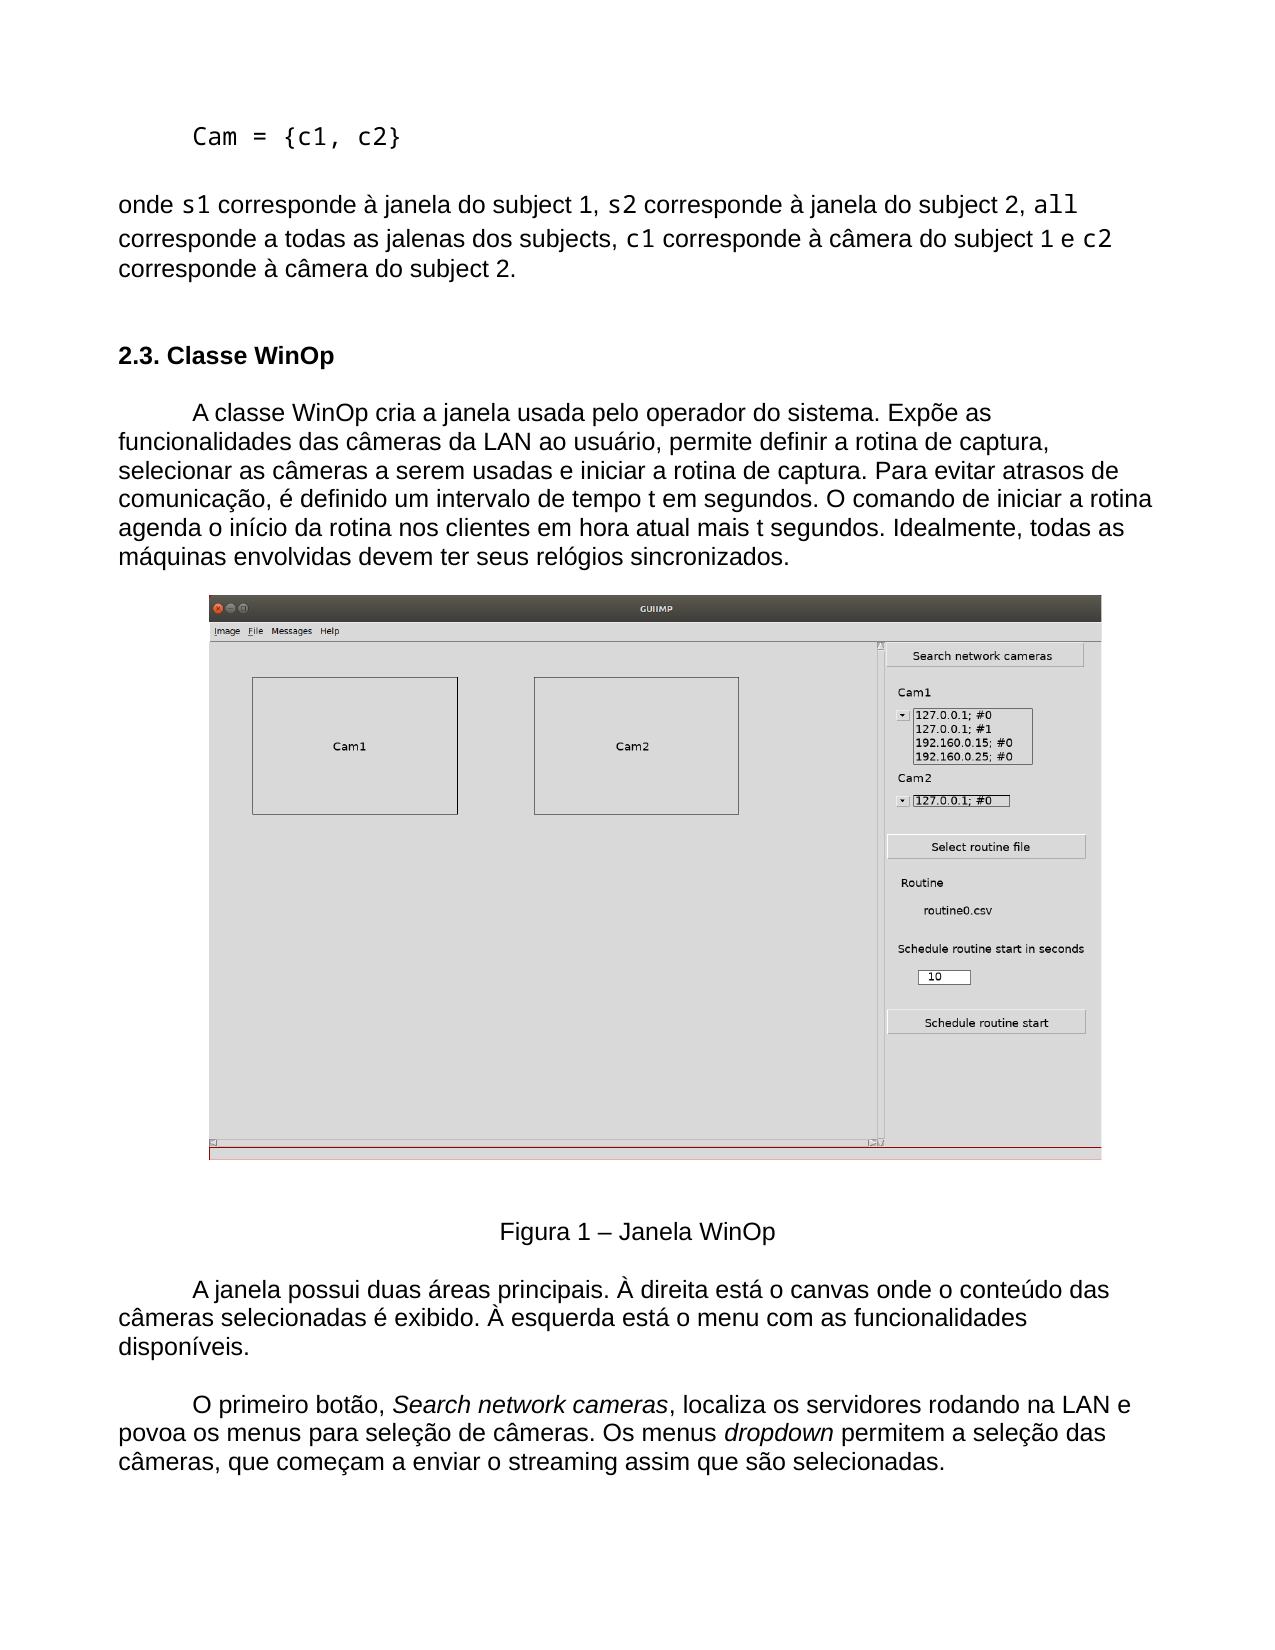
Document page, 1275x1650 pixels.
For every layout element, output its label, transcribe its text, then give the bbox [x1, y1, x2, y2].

text A classe WinOp cria a janela usada pelo operador do sistema. Expõe as funcionalidades das câmeras da LAN ao usuário, permite definir a rotina de captura, selecionar as câmeras a serem usadas e iniciar a rotina de captura. Para evitar atrasos de comunicação, é definido um intervalo de tempo t em segundos. O comando de iniciar a rotina agenda o início da rotina nos clientes em hora atual mais t segundos. Idealmente, todas as máquinas envolvidas devem ter seus relógios sincronizados. [118, 398, 1157, 571]
text 2.3. Classe WinOp [118, 341, 1157, 369]
picture [209, 595, 1102, 1160]
text A janela possui duas áreas principais. À direita está o canvas onde o conteúdo das câmeras selecionadas é exibido. À esquerda está o menu com as funcionalidades disponíveis. [118, 1274, 1157, 1361]
text onde s1 corresponde à janela do subject 1, s2 corresponde à janela do subject 2, all corresponde a todas as jalenas dos subjects, c1 corresponde à câmera do subject 1 e c2 corresponde à câmera do subject 2. [118, 186, 1157, 283]
text Cam = {c1, c2} [118, 118, 1157, 152]
text Figura 1 – Janela WinOp [118, 1217, 1157, 1246]
text O primeiro botão, Search network cameras, localiza os servidores rodando na LAN e povoa os menus para seleção de câmeras. Os menus dropdown permitem a seleção das câmeras, que começam a enviar o streaming assim que são selecionadas. [118, 1389, 1157, 1476]
